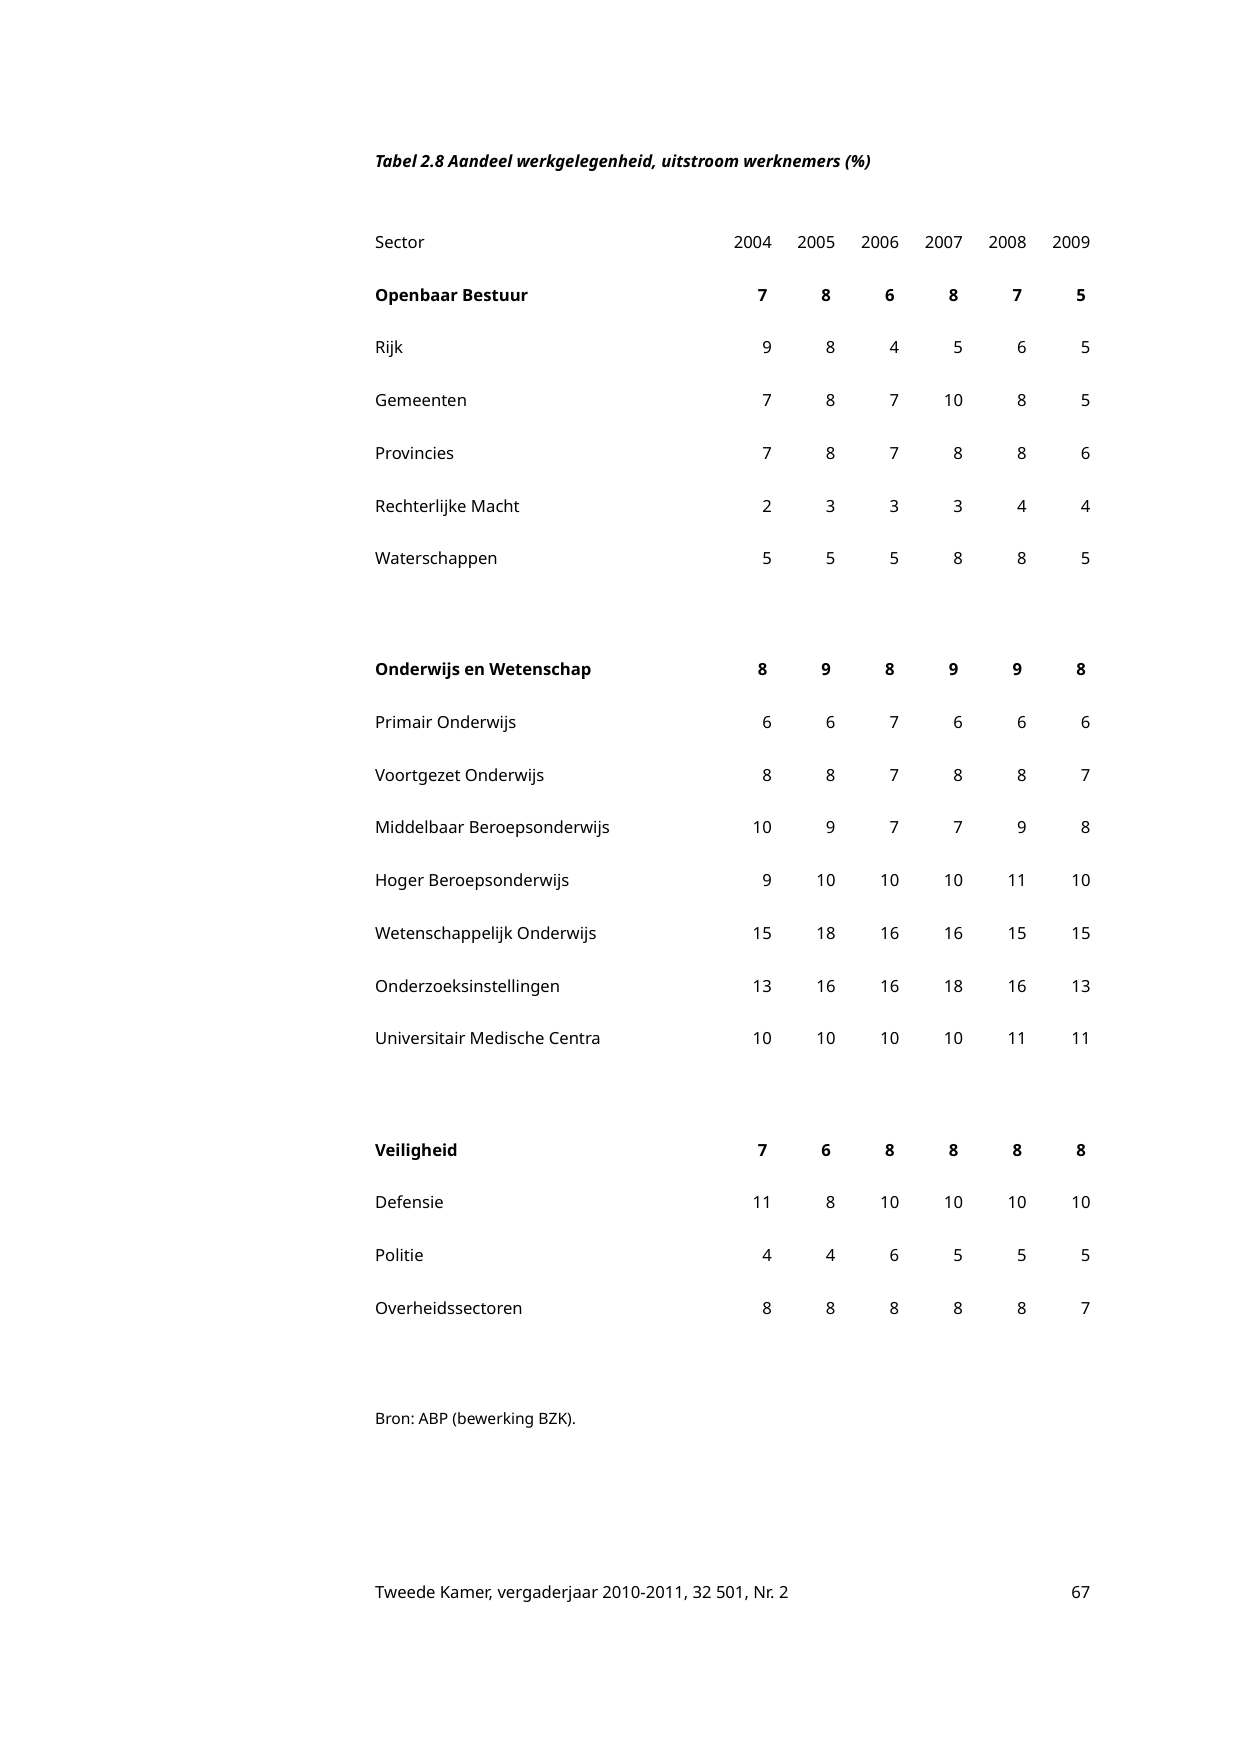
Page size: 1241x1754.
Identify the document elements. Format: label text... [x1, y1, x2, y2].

table_cell 5 [708, 547, 771, 599]
table_cell 15 [708, 922, 771, 974]
table_cell [708, 1080, 771, 1138]
table_cell 6 [1026, 711, 1090, 763]
table_cell Overheidssectoren [375, 1296, 708, 1349]
table_cell [708, 600, 771, 658]
table_cell 18 [899, 974, 963, 1027]
table_cell 8 [899, 1296, 963, 1349]
table_cell 7 [708, 283, 771, 336]
table_cell [1026, 600, 1090, 658]
table_cell 10 [708, 816, 771, 869]
table_cell Primair Onderwijs [375, 711, 708, 763]
table_cell 8 [1026, 816, 1090, 869]
table_cell [963, 600, 1026, 658]
table_cell 5 [1026, 1244, 1090, 1296]
table_cell 8 [963, 1138, 1026, 1191]
table_cell Openbaar Bestuur [375, 283, 708, 336]
table_cell 9 [708, 869, 771, 922]
table_cell 3 [771, 494, 835, 547]
table_cell 4 [1026, 494, 1090, 547]
table_cell 8 [771, 1296, 835, 1349]
table_cell [1026, 1080, 1090, 1138]
table_cell 10 [899, 1191, 963, 1243]
table_cell 10 [899, 1027, 963, 1080]
table_cell 10 [708, 1027, 771, 1080]
table_cell 6 [1026, 441, 1090, 494]
table_cell 8 [835, 658, 899, 711]
table_cell 5 [771, 547, 835, 599]
table_cell 13 [708, 974, 771, 1027]
table_cell Onderwijs en Wetenschap [375, 658, 708, 711]
table_cell [963, 1080, 1026, 1138]
table_cell 7 [1026, 1296, 1090, 1349]
table_cell 7 [835, 764, 899, 816]
table_cell 5 [1026, 336, 1090, 389]
table_cell 16 [771, 974, 835, 1027]
table_cell 18 [771, 922, 835, 974]
table_cell 4 [963, 494, 1026, 547]
table_cell 10 [899, 389, 963, 441]
table_cell 8 [708, 764, 771, 816]
table_cell 11 [963, 1027, 1026, 1080]
table_cell Wetenschappelijk Onderwijs [375, 922, 708, 974]
table_cell [771, 1080, 835, 1138]
table_cell 13 [1026, 974, 1090, 1027]
table_cell 6 [771, 711, 835, 763]
table_cell 10 [1026, 1191, 1090, 1243]
table_cell 8 [899, 441, 963, 494]
table_cell 8 [963, 1296, 1026, 1349]
text Tabel 2.8 Aandeel werkgelegenheid, uitstroom werknemers (%) [375, 150, 1090, 173]
table_header 2008 [963, 231, 1026, 283]
table_cell 9 [708, 336, 771, 389]
table_cell 7 [835, 441, 899, 494]
table_cell 11 [1026, 1027, 1090, 1080]
table_cell [835, 600, 899, 658]
table_cell 6 [963, 336, 1026, 389]
table_cell 8 [771, 1191, 835, 1243]
table_cell 5 [899, 1244, 963, 1296]
table_cell 8 [1026, 1138, 1090, 1191]
table_cell Rechterlijke Macht [375, 494, 708, 547]
table_cell 6 [899, 711, 963, 763]
table_cell 6 [835, 1244, 899, 1296]
table_cell 8 [708, 658, 771, 711]
table_cell 8 [963, 389, 1026, 441]
table_cell Politie [375, 1244, 708, 1296]
table_cell 10 [835, 1027, 899, 1080]
table_cell 6 [708, 711, 771, 763]
table_cell 4 [708, 1244, 771, 1296]
table_cell 8 [899, 764, 963, 816]
table_cell Defensie [375, 1191, 708, 1243]
table_cell [375, 600, 708, 658]
table_cell 8 [963, 764, 1026, 816]
table_cell 16 [835, 974, 899, 1027]
table_cell [771, 600, 835, 658]
table_cell 9 [771, 816, 835, 869]
table_cell 5 [1026, 283, 1090, 336]
table_cell 7 [899, 816, 963, 869]
table_cell [835, 1080, 899, 1138]
table_cell 2 [708, 494, 771, 547]
table_cell 7 [835, 389, 899, 441]
table_cell Universitair Medische Centra [375, 1027, 708, 1080]
table_cell Hoger Beroepsonderwijs [375, 869, 708, 922]
table_cell 11 [708, 1191, 771, 1243]
table_cell 6 [963, 711, 1026, 763]
table_header Sector [375, 231, 708, 283]
table_cell 4 [771, 1244, 835, 1296]
table_cell Waterschappen [375, 547, 708, 599]
table_cell 5 [899, 336, 963, 389]
table_cell Veiligheid [375, 1138, 708, 1191]
table_cell 10 [771, 1027, 835, 1080]
table_cell 8 [708, 1296, 771, 1349]
text Bron: ABP (bewerking BZK). [375, 1407, 1090, 1429]
table_cell Voortgezet Onderwijs [375, 764, 708, 816]
table_cell 7 [708, 441, 771, 494]
table_cell 10 [963, 1191, 1026, 1243]
table_cell 6 [771, 1138, 835, 1191]
table_cell 8 [771, 389, 835, 441]
table_cell 10 [899, 869, 963, 922]
table_cell 8 [835, 1138, 899, 1191]
table_cell Provincies [375, 441, 708, 494]
table_cell 8 [899, 1138, 963, 1191]
table_cell 11 [963, 869, 1026, 922]
table_cell 16 [899, 922, 963, 974]
table_cell Gemeenten [375, 389, 708, 441]
table_cell 8 [771, 336, 835, 389]
table_cell 8 [899, 283, 963, 336]
table_cell [899, 600, 963, 658]
table_cell 3 [835, 494, 899, 547]
table_header 2004 [708, 231, 771, 283]
table_cell 7 [708, 389, 771, 441]
table_cell 9 [771, 658, 835, 711]
table_cell 16 [835, 922, 899, 974]
table_cell Onderzoeksinstellingen [375, 974, 708, 1027]
table_cell 5 [835, 547, 899, 599]
table_cell 8 [771, 764, 835, 816]
table_cell 8 [835, 1296, 899, 1349]
table_cell 8 [771, 283, 835, 336]
table_cell 8 [963, 547, 1026, 599]
table_cell 9 [963, 658, 1026, 711]
table_cell 8 [899, 547, 963, 599]
table_cell 3 [899, 494, 963, 547]
table_cell 8 [771, 441, 835, 494]
table_cell 10 [771, 869, 835, 922]
table_header 2006 [835, 231, 899, 283]
table_cell 7 [835, 711, 899, 763]
table_cell [899, 1080, 963, 1138]
table_cell 5 [1026, 389, 1090, 441]
table_cell 10 [835, 869, 899, 922]
table_cell 7 [835, 816, 899, 869]
table_header 2007 [899, 231, 963, 283]
table_cell 7 [1026, 764, 1090, 816]
table_cell [375, 1080, 708, 1138]
table_cell 9 [899, 658, 963, 711]
table_cell 15 [1026, 922, 1090, 974]
table_cell 10 [1026, 869, 1090, 922]
table_header 2005 [771, 231, 835, 283]
table_cell 8 [963, 441, 1026, 494]
table_cell 7 [963, 283, 1026, 336]
table_header 2009 [1026, 231, 1090, 283]
table_cell 4 [835, 336, 899, 389]
table_cell 15 [963, 922, 1026, 974]
table_cell 10 [835, 1191, 899, 1243]
table_cell 5 [1026, 547, 1090, 599]
table_cell 6 [835, 283, 899, 336]
table_cell 9 [963, 816, 1026, 869]
table_cell 16 [963, 974, 1026, 1027]
table_cell Rijk [375, 336, 708, 389]
table_cell 5 [963, 1244, 1026, 1296]
table_cell 8 [1026, 658, 1090, 711]
table_cell 7 [708, 1138, 771, 1191]
table_cell Middelbaar Beroepsonderwijs [375, 816, 708, 869]
